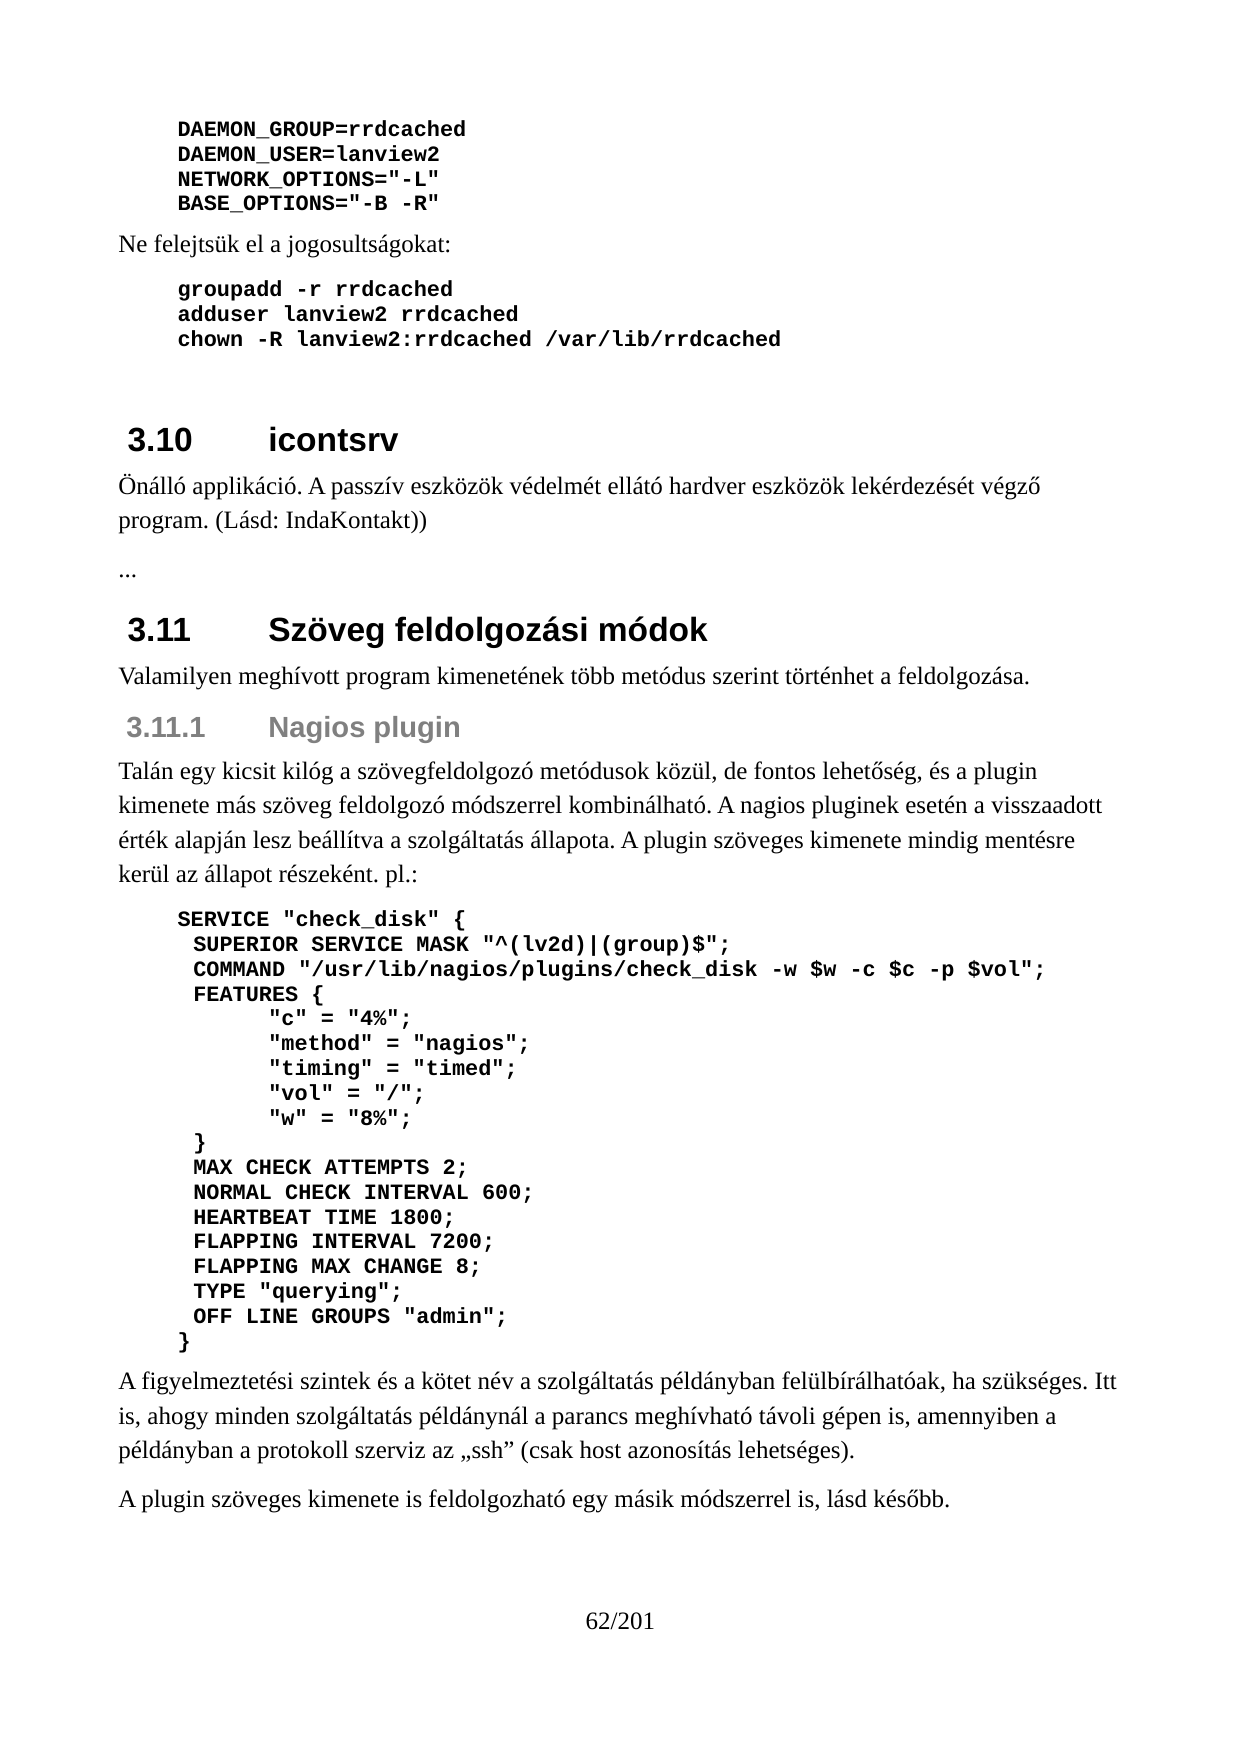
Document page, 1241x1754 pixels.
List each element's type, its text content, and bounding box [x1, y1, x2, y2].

text TYPE "querying"; [177, 1280, 1122, 1305]
text "c" = "4%"; [177, 1007, 1122, 1032]
text Ne felejtsük el a jogosultságokat: [118, 229, 1122, 258]
text FLAPPING INTERVAL 7200; [177, 1231, 1122, 1255]
text Önálló applikáció. A passzív eszközök védelmét ellátó hardver eszközök lekérdezését végző program. (Lásd: IndaKontakt)) [118, 471, 1122, 534]
text "timing" = "timed"; [177, 1057, 1122, 1082]
text } [177, 1131, 1122, 1156]
text A plugin szöveges kimenete is feldolgozható egy másik módszerrel is, lásd később. [118, 1484, 1122, 1513]
text NORMAL CHECK INTERVAL 600; [177, 1181, 1122, 1206]
text Valamilyen meghívott program kimenetének több metódus szerint történhet a feldolgozása. [118, 661, 1122, 689]
text COMMAND "/usr/lib/nagios/plugins/check_disk -w $w -c $c -p $vol"; [177, 958, 1122, 983]
text SUPERIOR SERVICE MASK "^(lv2d)|(group)$"; [177, 933, 1122, 958]
text DAEMON_GROUP=rrdcached DAEMON_USER=lanview2 NETWORK_OPTIONS="-L" BASE_OPTIONS="-B -R" [177, 118, 1122, 217]
text MAX CHECK ATTEMPTS 2; [177, 1156, 1122, 1181]
text "method" = "nagios"; [177, 1032, 1122, 1057]
subtitle icontsrv [118, 419, 1122, 458]
text "w" = "8%"; [177, 1107, 1122, 1131]
text FLAPPING MAX CHANGE 8; [177, 1255, 1122, 1280]
text A figyelmeztetési szintek és a kötet név a szolgáltatás példányban felülbírálhatóak, ha szükséges. Itt is, ahogy minden szolgáltatás példánynál a parancs meghívható távoli gépen is, amennyiben a példányban a protokoll szerviz az „ssh” (csak host azonosítás lehetséges). [118, 1366, 1122, 1464]
subtitle Nagios plugin [118, 710, 1122, 743]
text ... [118, 554, 1122, 583]
text OFF LINE GROUPS "admin"; [177, 1305, 1122, 1330]
text HEARTBEAT TIME 1800; [177, 1206, 1122, 1231]
text FEATURES { [177, 983, 1122, 1007]
text SERVICE "check_disk" { [177, 908, 1122, 933]
text } [177, 1330, 1122, 1354]
subtitle Szöveg feldolgozási módok [118, 609, 1122, 648]
text Talán egy kicsit kilóg a szövegfeldolgozó metódusok közül, de fontos lehetőség, és a plugin kimenete más szöveg feldolgozó módszerrel kombinálható. A nagios pluginek esetén a visszaadott érték alapján lesz beállítva a szolgáltatás állapota. A plugin szöveges kimenete mindig mentésre kerül az állapot részeként. pl.: [118, 756, 1122, 888]
text groupadd -r rrdcached adduser lanview2 rrdcached chown -R lanview2:rrdcached /var/lib/rrdcached [177, 278, 1122, 352]
text "vol" = "/"; [177, 1082, 1122, 1107]
